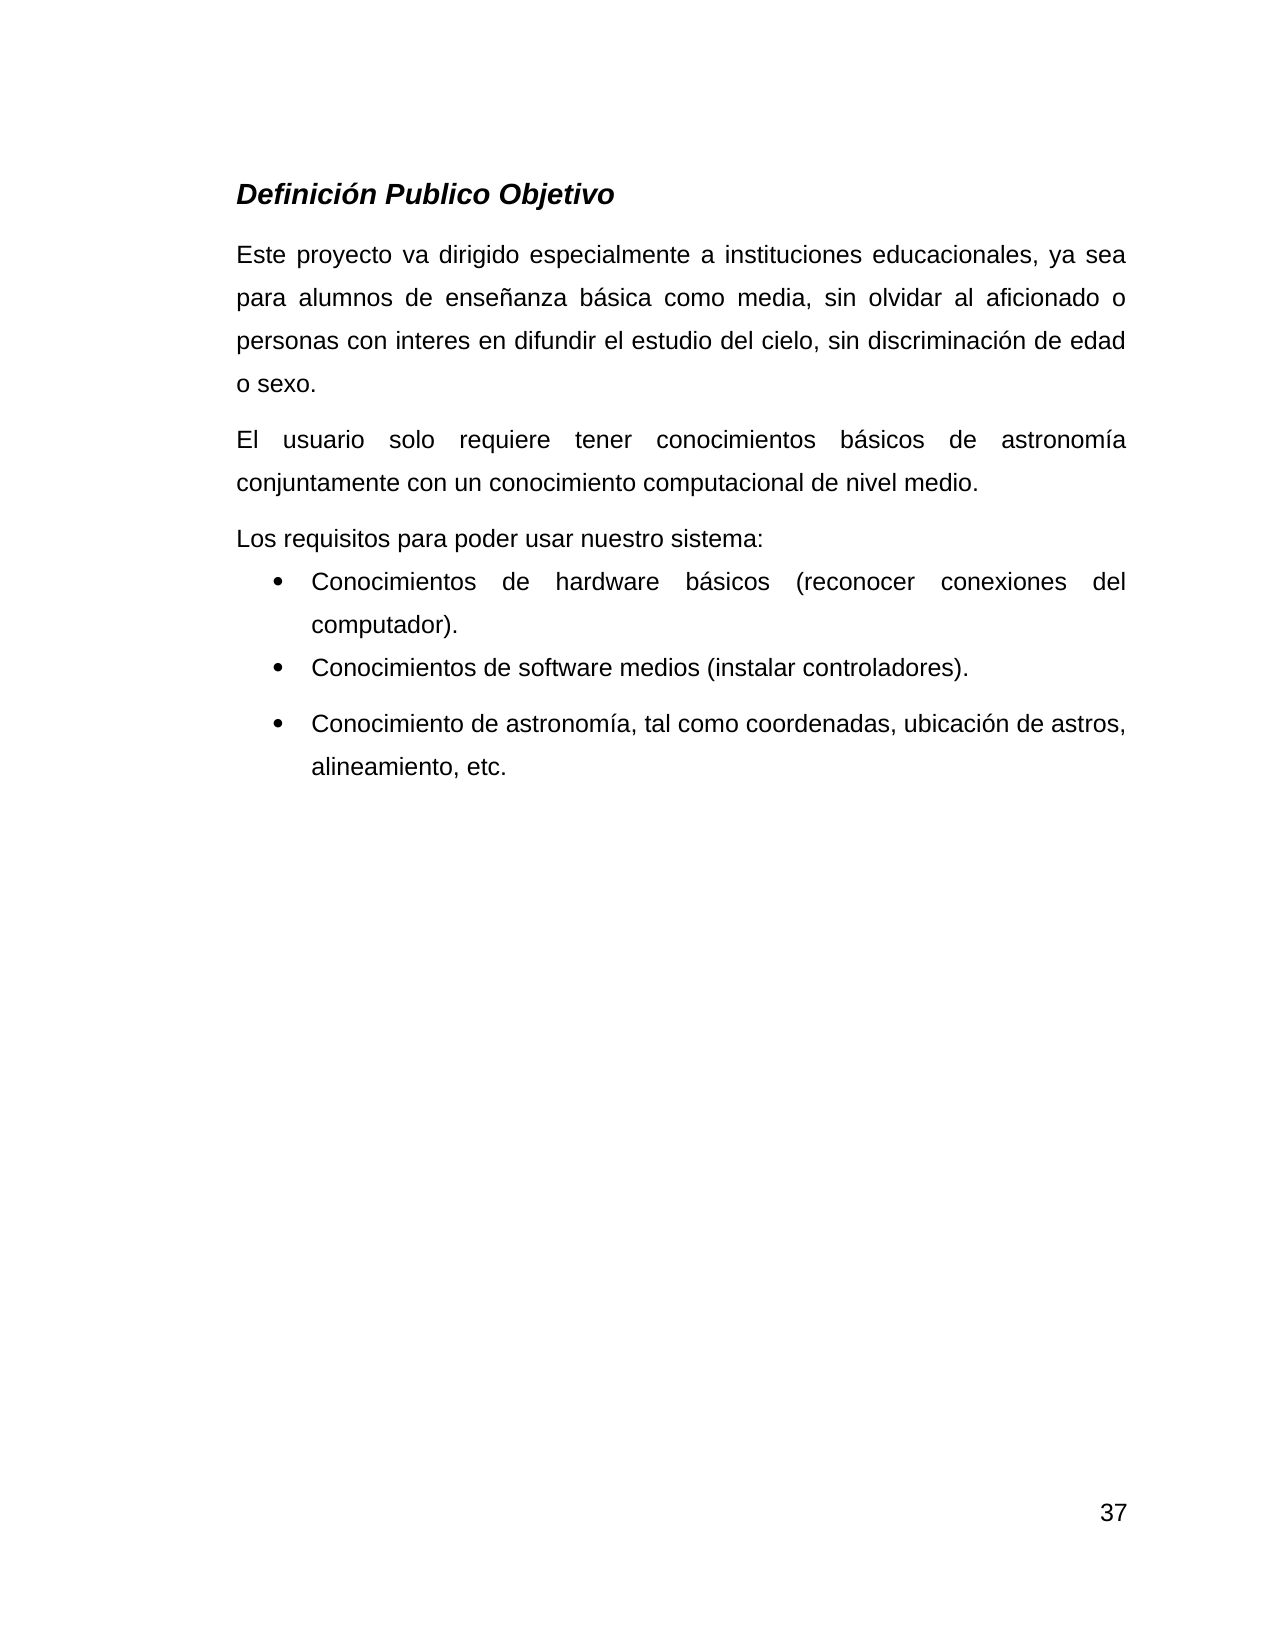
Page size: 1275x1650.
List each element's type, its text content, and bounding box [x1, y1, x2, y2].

list Conocimientos de software medios (instalar controladores). [274, 653, 1127, 682]
text El usuario solo requiere tener conocimientos básicos de astronomía conjuntamente con un conocimiento computacional de nivel medio. [236, 425, 1127, 497]
list Conocimientos de hardware básicos (reconocer conexiones del computador). [274, 567, 1127, 639]
list Conocimiento de astronomía, tal como coordenadas, ubicación de astros, alineamiento, etc. [274, 709, 1127, 781]
text Este proyecto va dirigido especialmente a instituciones educacionales, ya sea para alumnos de enseñanza básica como media, sin olvidar al aficionado o personas con interes en difundir el estudio del cielo, sin discriminación de edad o sexo. [236, 240, 1127, 398]
text Los requisitos para poder usar nuestro sistema: [236, 524, 1127, 552]
subtitle Definición Publico Objetivo [236, 177, 1127, 211]
